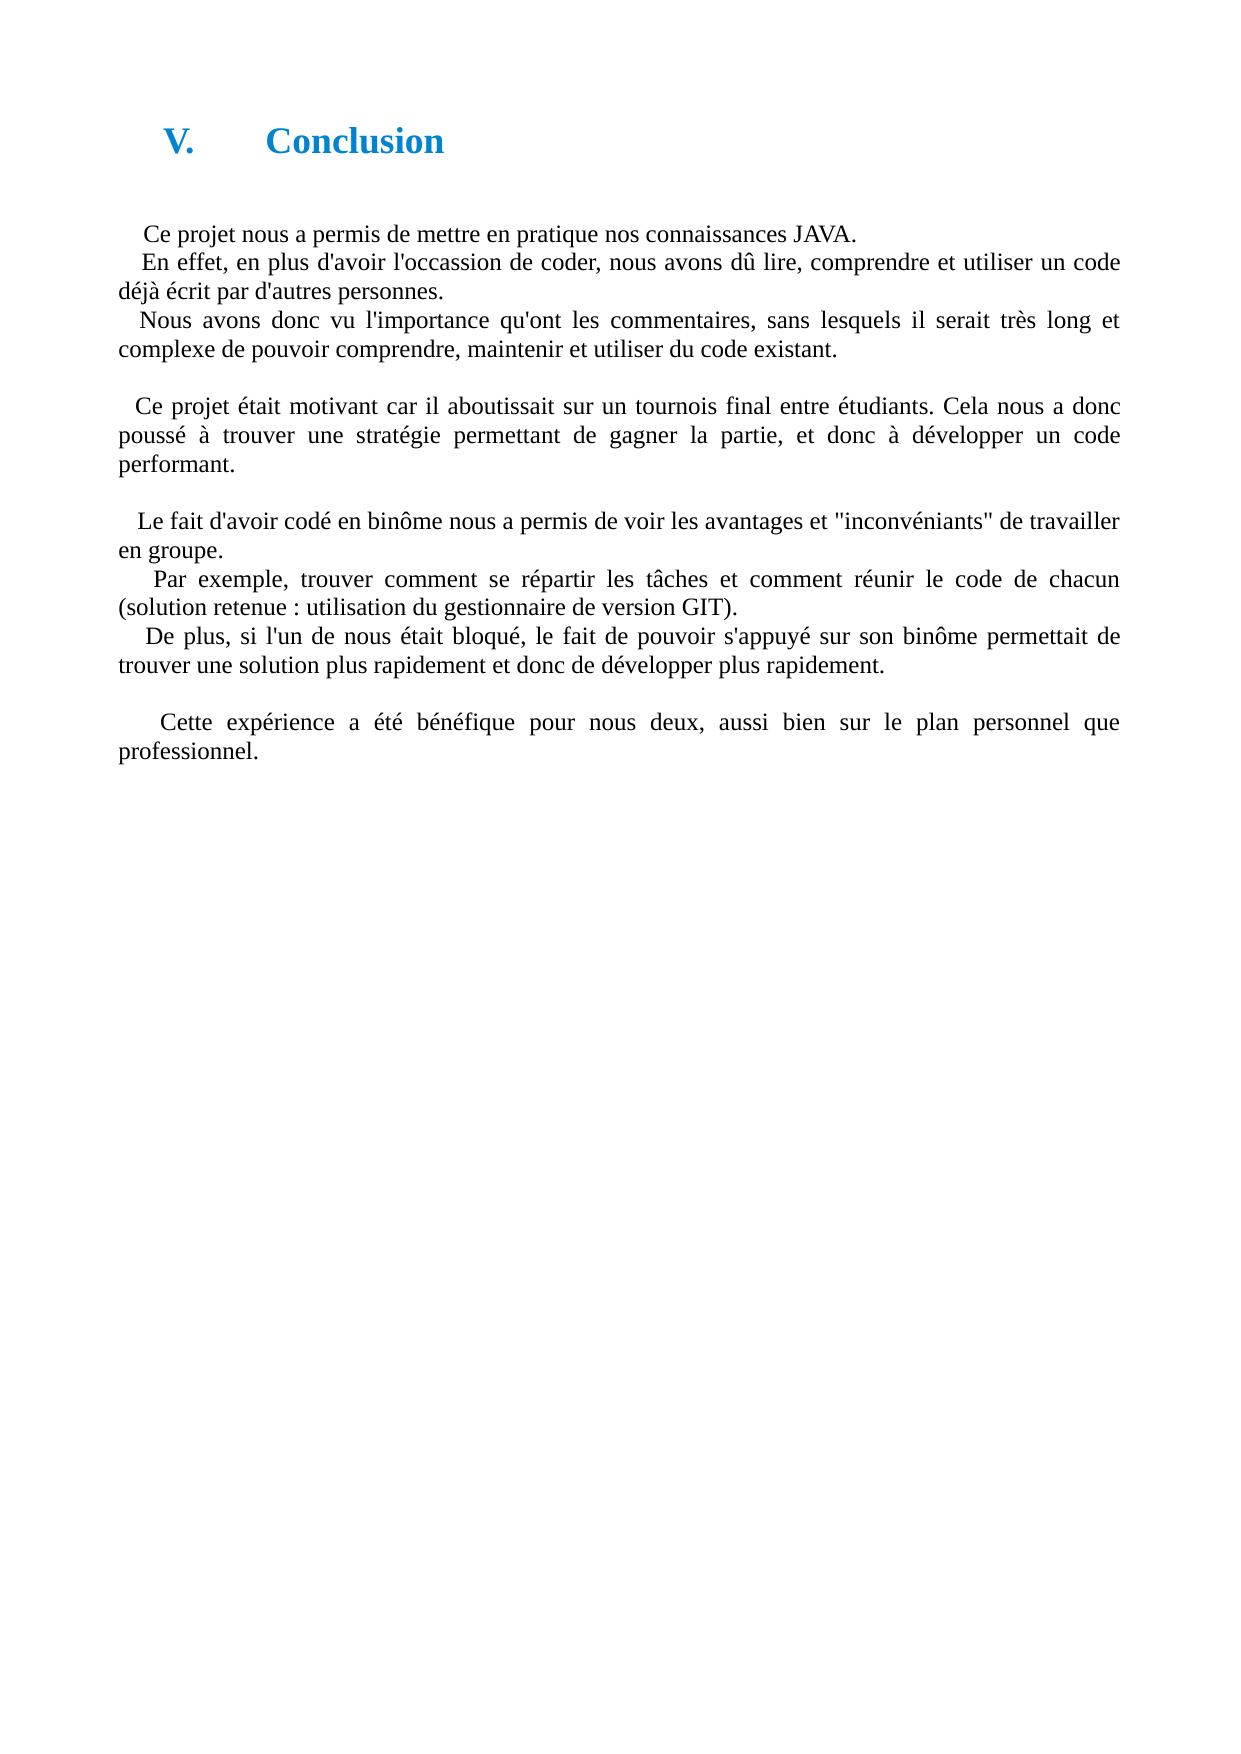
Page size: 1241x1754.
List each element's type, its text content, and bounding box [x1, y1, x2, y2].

text Ce projet nous a permis de mettre en pratique nos connaissances JAVA. [118, 219, 1122, 247]
text Ce projet était motivant car il aboutissait sur un tournois final entre étudiants. Cela nous a donc poussé à trouver une stratégie permettant de gagner la partie, et donc à développer un code performant. [118, 391, 1122, 477]
text Le fait d'avoir codé en binôme nous a permis de voir les avantages et "inconvéniants" de travailler en groupe. [118, 506, 1122, 564]
text Par exemple, trouver comment se répartir les tâches et comment réunir le code de chacun (solution retenue : utilisation du gestionnaire de version GIT). [118, 564, 1122, 621]
text Nous avons donc vu l'importance qu'ont les commentaires, sans lesquels il serait très long et complexe de pouvoir comprendre, maintenir et utiliser du code existant. [118, 305, 1122, 362]
text Cette expérience a été bénéfique pour nous deux, aussi bien sur le plan personnel que professionnel. [118, 707, 1122, 765]
list Conclusion [154, 118, 1122, 161]
text De plus, si l'un de nous était bloqué, le fait de pouvoir s'appuyé sur son binôme permettait de trouver une solution plus rapidement et donc de développer plus rapidement. [118, 621, 1122, 679]
text En effet, en plus d'avoir l'occassion de coder, nous avons dû lire, comprendre et utiliser un code déjà écrit par d'autres personnes. [118, 247, 1122, 305]
